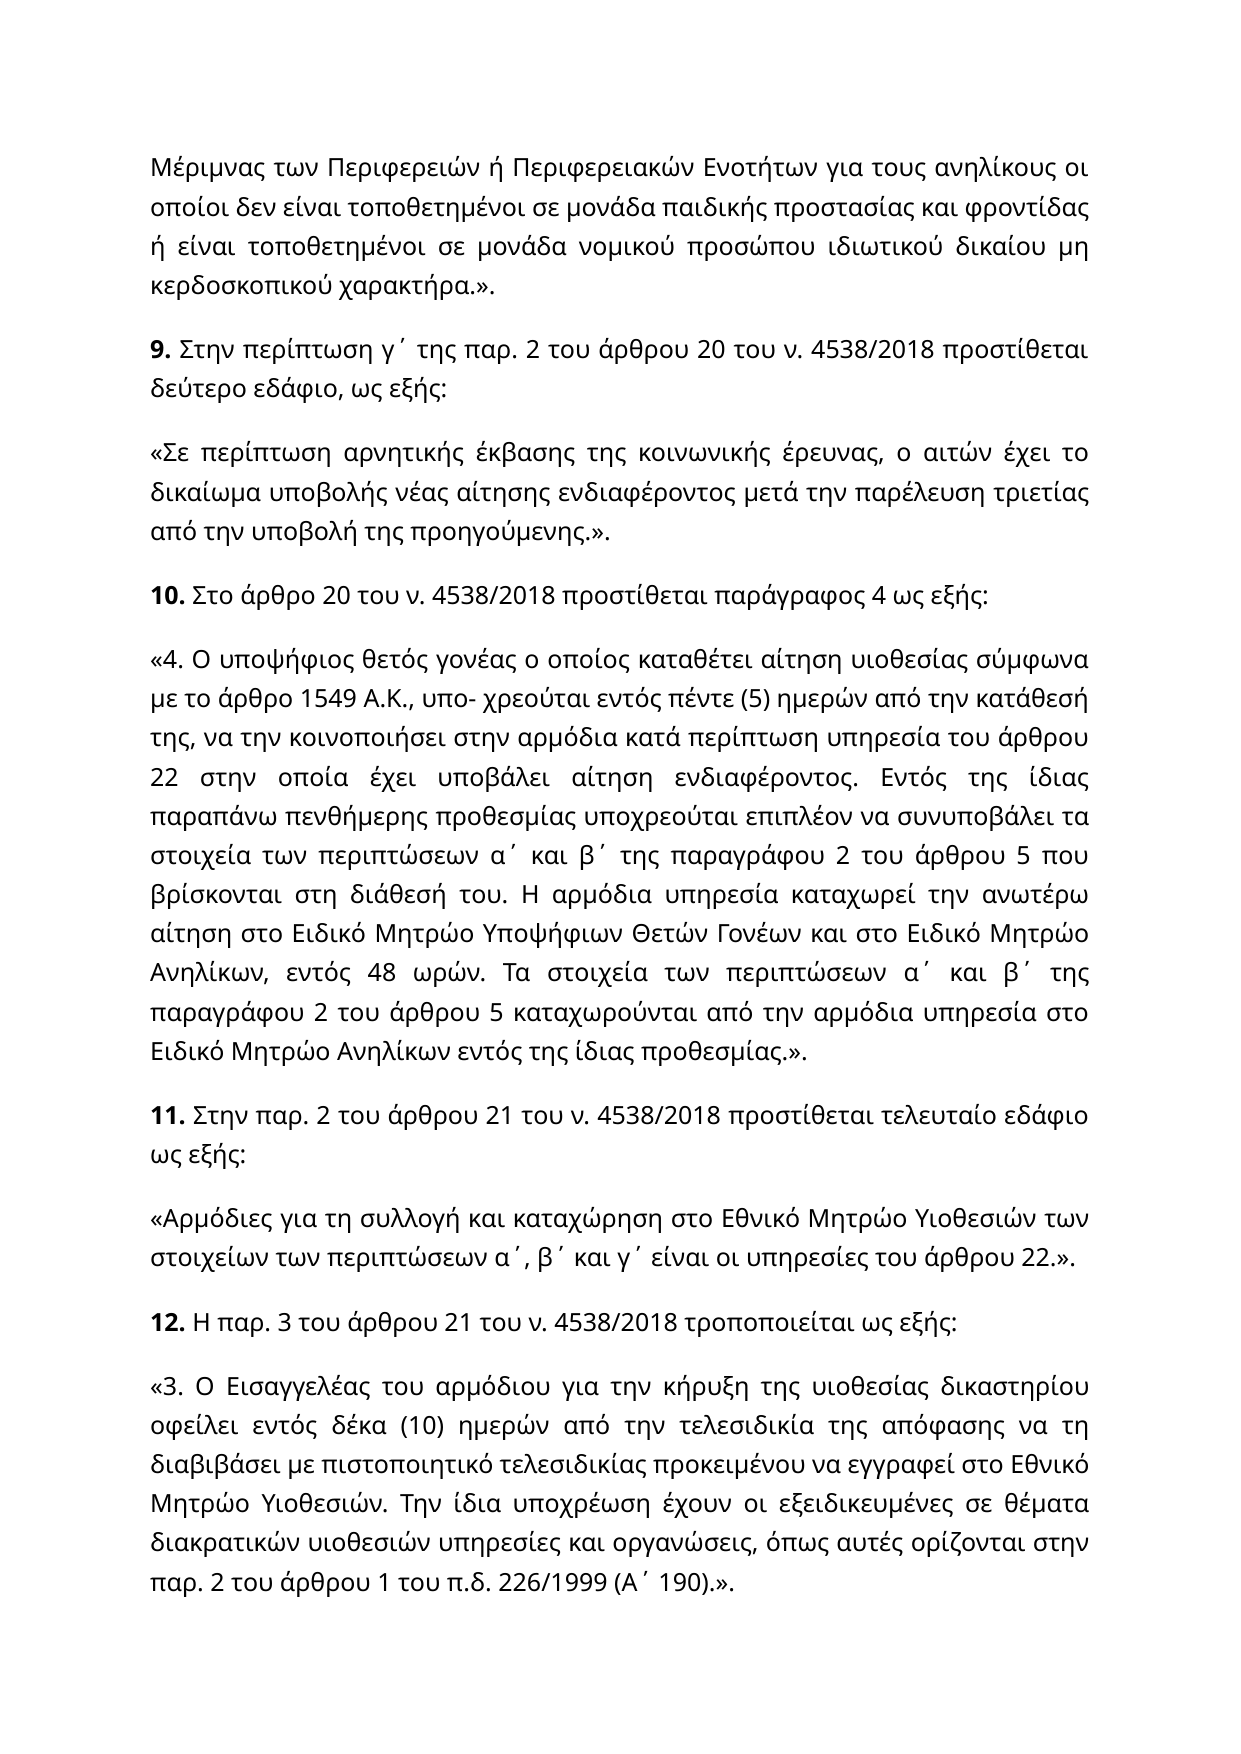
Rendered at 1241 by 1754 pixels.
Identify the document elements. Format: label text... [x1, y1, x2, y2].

text 10. Στο άρθρο 20 του ν. 4538/2018 προστίθεται παράγραφος 4 ως εξής: [150, 577, 1090, 612]
text «3. Ο Εισαγγελέας του αρμόδιου για την κήρυξη της υιοθεσίας δικαστηρίου οφείλει εντός δέκα (10) ημερών από την τελεσιδικία της απόφασης να τη διαβιβάσει με πιστοποιητικό τελεσιδικίας προκειμένου να εγγραφεί στο Εθνικό Μητρώο Υιοθεσιών. Την ίδια υποχρέωση έχουν οι εξειδικευμένες σε θέματα διακρατικών υιοθεσιών υπηρεσίες και οργανώσεις, όπως αυτές ορίζονται στην παρ. 2 του άρθρου 1 του π.δ. 226/1999 (Α΄ 190).». [150, 1368, 1090, 1598]
text «Σε περίπτωση αρνητικής έκβασης της κοινωνικής έρευνας, ο αιτών έχει το δικαίωμα υποβολής νέας αίτησης ενδιαφέροντος μετά την παρέλευση τριετίας από την υποβολή της προηγούμενης.». [150, 435, 1090, 547]
text 11. Στην παρ. 2 του άρθρου 21 του ν. 4538/2018 προστίθεται τελευταίο εδάφιο ως εξής: [150, 1097, 1090, 1171]
text 9. Στην περίπτωση γ΄ της παρ. 2 του άρθρου 20 του ν. 4538/2018 προστίθεται δεύτερο εδάφιο, ως εξής: [150, 332, 1090, 405]
text «Αρμόδιες για τη συλλογή και καταχώρηση στο Εθνικό Μητρώο Υιοθεσιών των στοιχείων των περιπτώσεων α΄, β΄ και γ΄ είναι οι υπηρεσίες του άρθρου 22.». [150, 1201, 1090, 1274]
text Μέριμνας των Περιφερειών ή Περιφερειακών Ενοτήτων για τους ανηλίκους οι οποίοι δεν είναι τοποθετημένοι σε μονάδα παιδικής προστασίας και φροντίδας ή είναι τοποθετημένοι σε μονάδα νομικού προσώπου ιδιωτικού δικαίου μη κερδοσκοπικού χαρακτήρα.». [150, 150, 1090, 302]
text «4. Ο υποψήφιος θετός γονέας ο οποίος καταθέτει αίτηση υιοθεσίας σύμφωνα με το άρθρο 1549 Α.Κ., υπο- χρεούται εντός πέντε (5) ημερών από την κατάθεσή της, να την κοινοποιήσει στην αρμόδια κατά περίπτωση υπηρεσία του άρθρου 22 στην οποία έχει υποβάλει αίτηση ενδιαφέροντος. Εντός της ίδιας παραπάνω πενθήμερης προθεσμίας υποχρεούται επιπλέον να συνυποβάλει τα στοιχεία των περιπτώσεων α΄ και β΄ της παραγράφου 2 του άρθρου 5 που βρίσκονται στη διάθεσή του. Η αρμόδια υπηρεσία καταχωρεί την ανωτέρω αίτηση στο Ειδικό Μητρώο Υποψήφιων Θετών Γονέων και στο Ειδικό Μητρώο Ανηλίκων, εντός 48 ωρών. Τα στοιχεία των περιπτώσεων α΄ και β΄ της παραγράφου 2 του άρθρου 5 καταχωρούνται από την αρμόδια υπηρεσία στο Ειδικό Μητρώο Ανηλίκων εντός της ίδιας προθεσμίας.». [150, 642, 1090, 1067]
text 12. Η παρ. 3 του άρθρου 21 του ν. 4538/2018 τροποποιείται ως εξής: [150, 1304, 1090, 1338]
